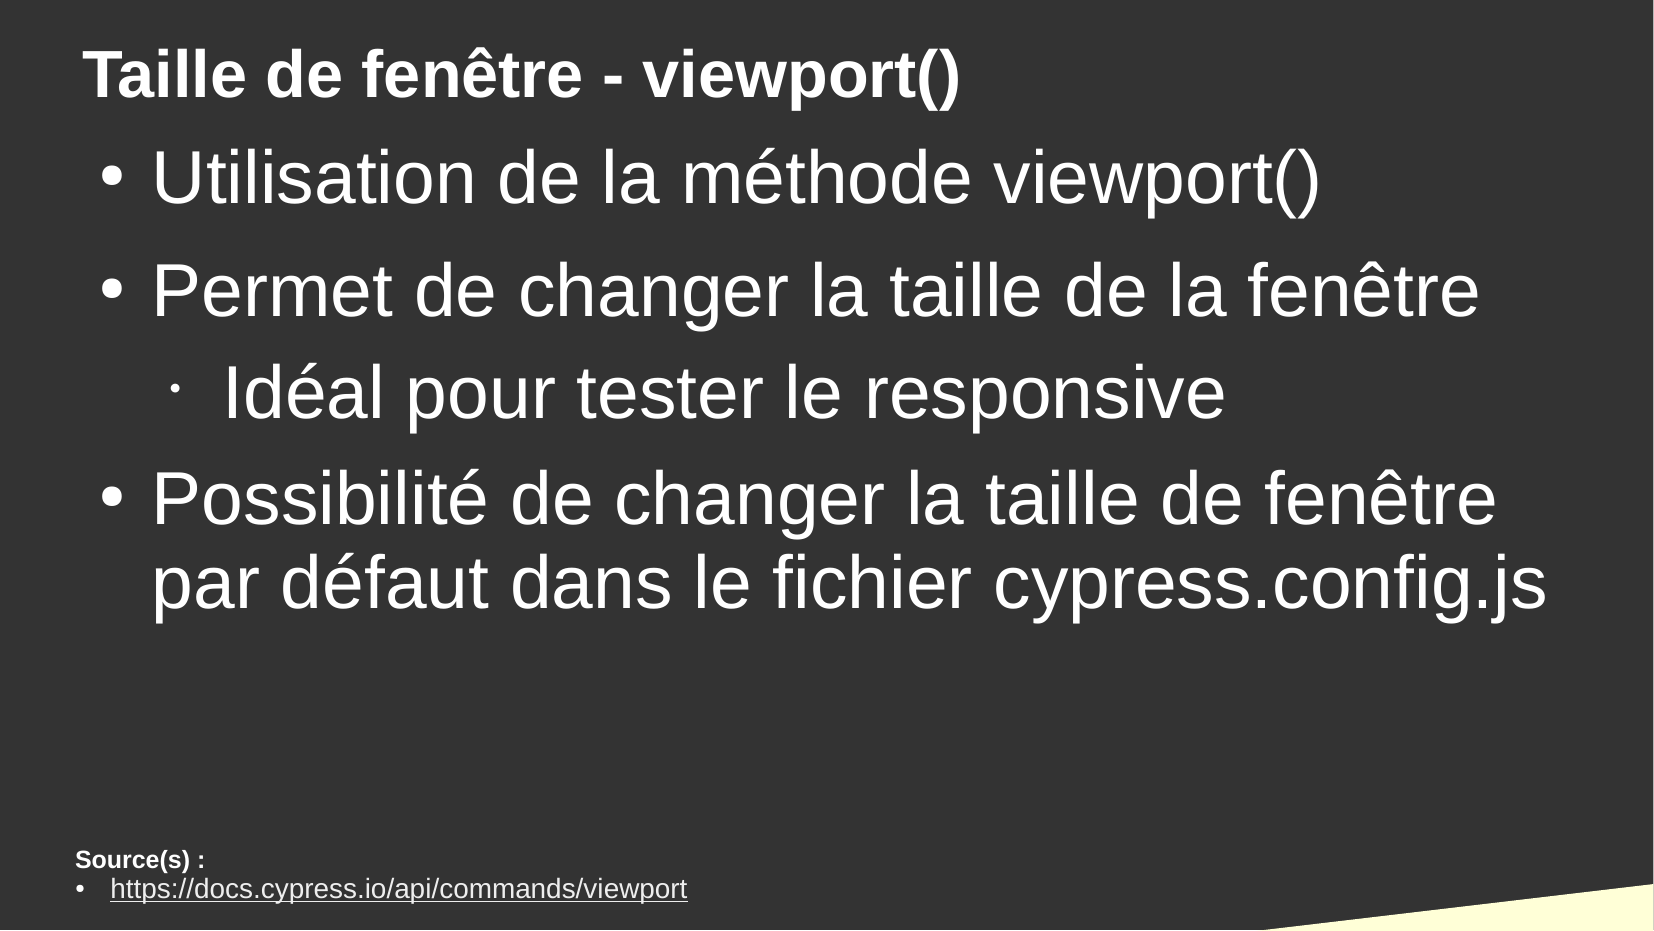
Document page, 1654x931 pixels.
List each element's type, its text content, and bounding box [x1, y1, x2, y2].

text_box Source(s) : https://docs.cypress.io/api/commands/viewport [60, 826, 1546, 913]
title Taille de fenêtre - viewport() [82, 37, 1571, 112]
text_box [1255, 884, 1654, 931]
list Utilisation de la méthode viewport() Permet de changer la taille de la fenêtre Idéal pour tester le responsive Possibilité de changer la taille de fenêtre par défaut dans le fichier cypress.config.js [80, 135, 1619, 721]
